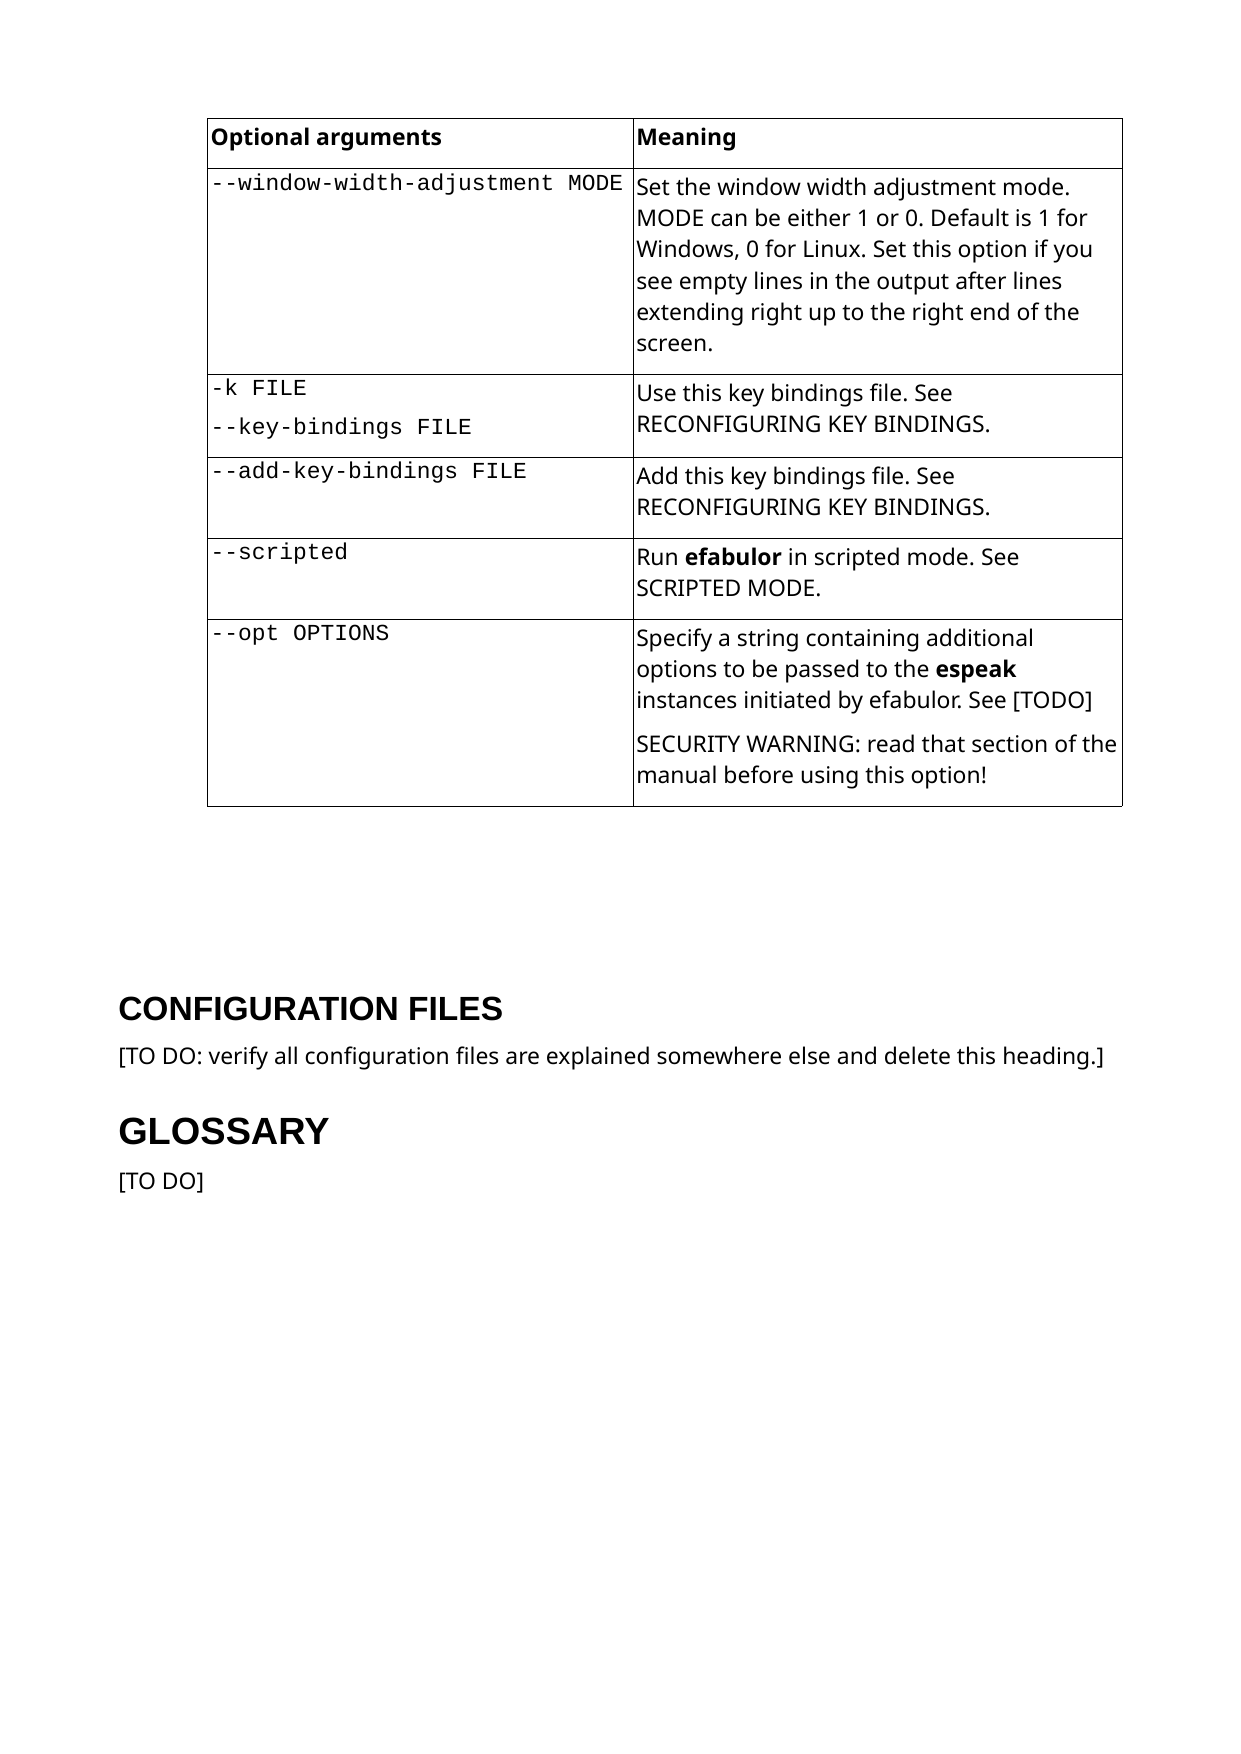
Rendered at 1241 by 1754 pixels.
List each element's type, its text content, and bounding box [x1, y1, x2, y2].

table_cell --scripted [208, 539, 633, 618]
text [TO DO: verify all configuration files are explained somewhere else and delete this heading.] [118, 1040, 1122, 1071]
text [TO DO] [118, 1165, 1122, 1196]
table_cell -k FILE --key-bindings FILE [208, 375, 633, 457]
table_cell Set the window width adjustment mode. MODE can be either 1 or 0. Default is 1 for Windows, 0 for Linux. Set this option if you see empty lines in the output after lines extending right up to the right end of the screen. [634, 169, 1122, 374]
table_cell --opt OPTIONS [208, 620, 633, 806]
table_header Meaning [634, 119, 1122, 168]
table_cell --add-key-bindings FILE [208, 458, 633, 537]
table_header Optional arguments [208, 119, 633, 168]
table_cell Specify a string containing additional options to be passed to the espeak instances initiated by efabulor. See [TODO] SECURITY WARNING: read that section of the manual before using this option! [634, 620, 1122, 806]
table_cell Run efabulor in scripted mode. See SCRIPTED MODE. [634, 539, 1122, 618]
table_cell Use this key bindings file. See RECONFIGURING KEY BINDINGS. [634, 375, 1122, 457]
table_cell Add this key bindings file. See RECONFIGURING KEY BINDINGS. [634, 458, 1122, 537]
subtitle CONFIGURATION FILES [118, 989, 1122, 1028]
table_cell --window-width-adjustment MODE [208, 169, 633, 374]
subtitle GLOSSARY [118, 1109, 1122, 1153]
